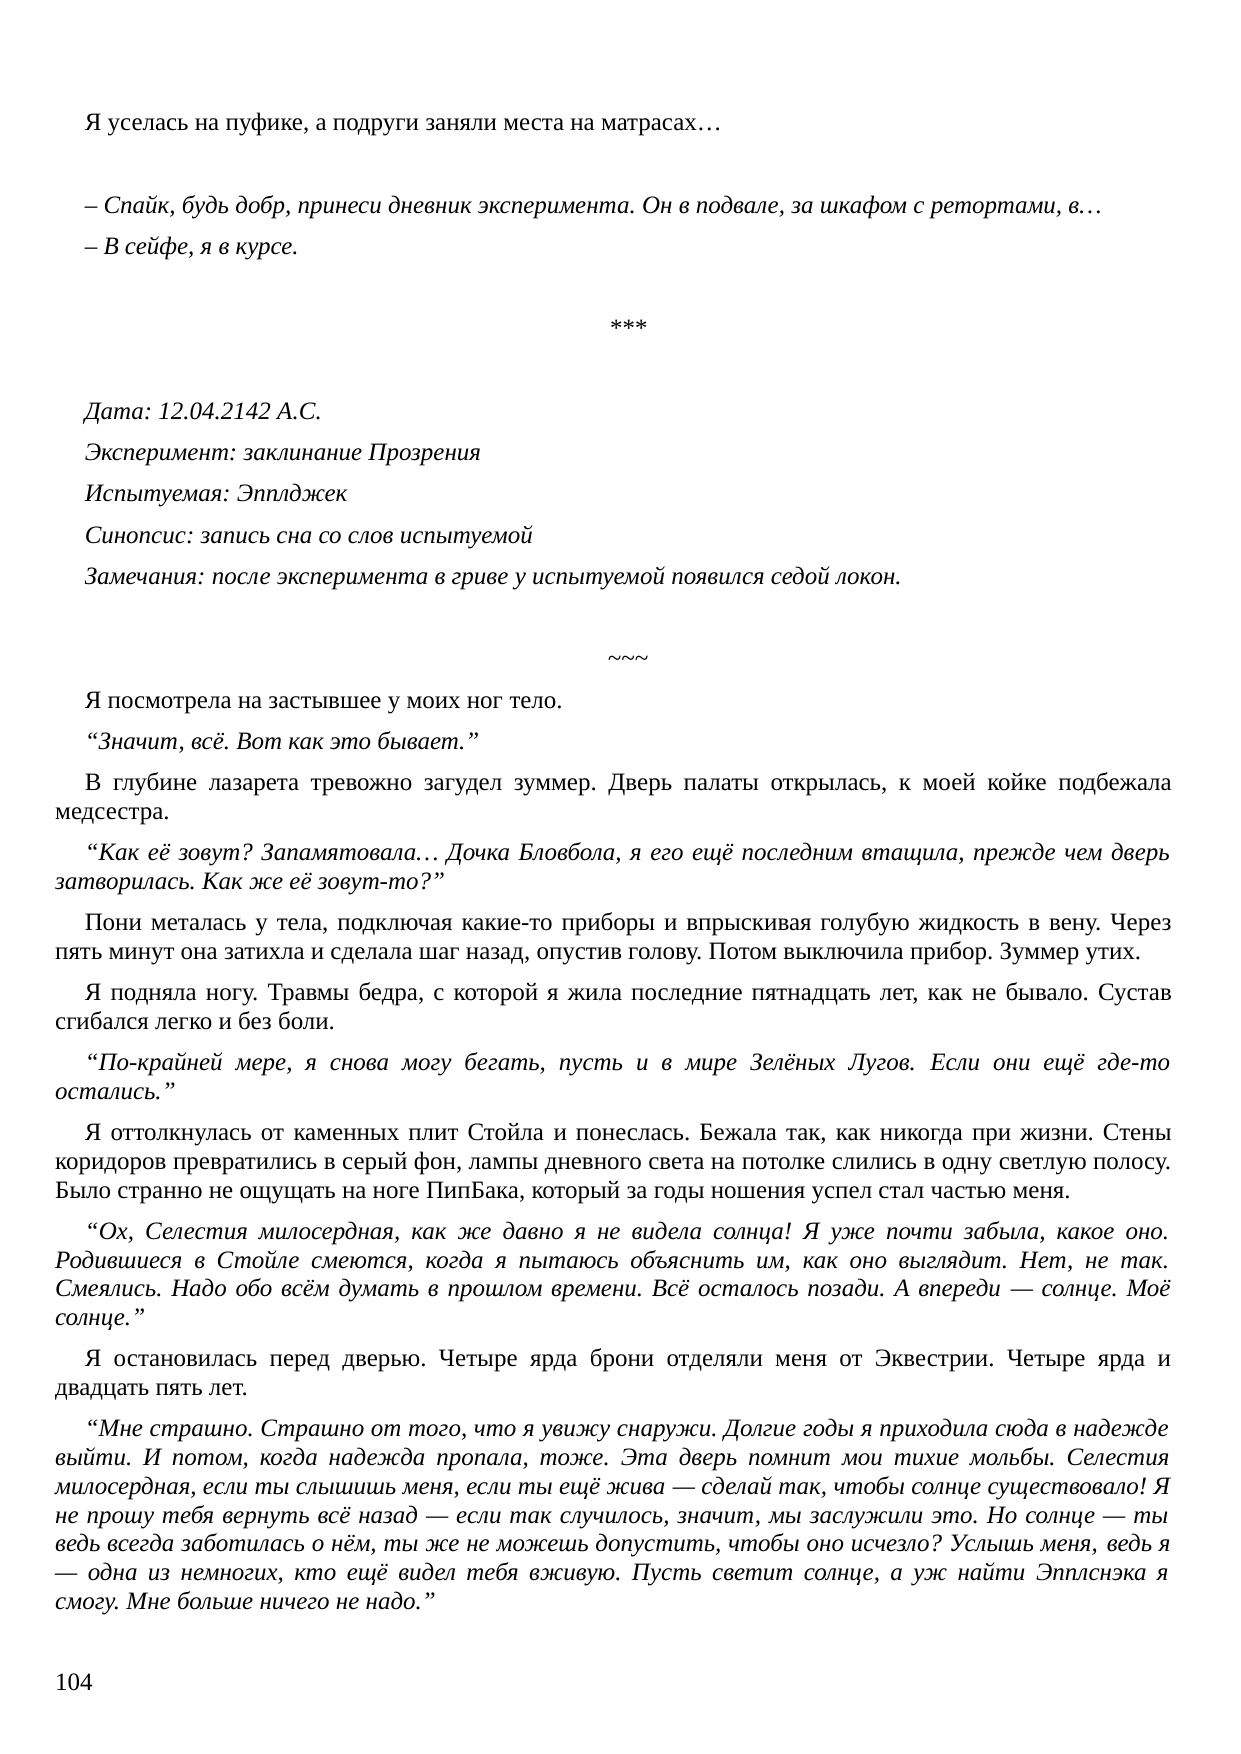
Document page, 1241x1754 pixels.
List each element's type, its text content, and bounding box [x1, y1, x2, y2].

text Синопсис: запись сна со слов испытуемой [55, 520, 1173, 548]
text Я уселась на пуфике, а подруги заняли места на матрасах… [55, 107, 1173, 136]
text Дата: 12.04.2142 А.C. [55, 396, 1173, 425]
text “Ох, Селестия милосердная, как же давно я не видела солнца! Я уже почти забыла, какое оно. Родившиеся в Стойле смеются, когда я пытаюсь объяснить им, как оно выглядит. Нет, не так. Смеялись. Надо обо всём думать в прошлом времени. Всё осталось позади. А впереди — солнце. Моё солнце.” [55, 1216, 1173, 1331]
text – В сейфе, я в курсе. [55, 231, 1173, 260]
text “Мне страшно. Страшно от того, что я увижу снаружи. Долгие годы я приходила сюда в надежде выйти. И потом, когда надежда пропала, тоже. Эта дверь помнит мои тихие мольбы. Селестия милосердная, если ты слышишь меня, если ты ещё жива — сделай так, чтобы солнце существовало! Я не прошу тебя вернуть всё назад — если так случилось, значит, мы заслужили это. Но солнце — ты ведь всегда заботилась о нём, ты же не можешь допустить, чтобы оно исчезло? Услышь меня, ведь я — одна из немногих, кто ещё видел тебя вживую. Пусть светит солнце, а уж найти Эпплснэка я смогу. Мне больше ничего не надо.” [55, 1413, 1173, 1615]
text Я подняла ногу. Травмы бедра, с которой я жила последние пятнадцать лет, как не бывало. Сустав сгибался легко и без боли. [55, 977, 1173, 1035]
text Эксперимент: заклинание Прозрения [55, 437, 1173, 466]
text ~~~ [55, 643, 1173, 672]
text Замечания: после эксперимента в гриве у испытуемой появился седой локон. [55, 561, 1173, 590]
text “Как её зовут? Запамятовала… Дочка Бловбола, я его ещё последним втащила, прежде чем дверь затворилась. Как же её зовут-то?” [55, 837, 1173, 895]
text Испытуемая: Эпплджек [55, 478, 1173, 507]
text Пони металась у тела, подключая какие-то приборы и впрыскивая голубую жидкость в вену. Через пять минут она затихла и сделала шаг назад, опустив голову. Потом выключила прибор. Зуммер утих. [55, 907, 1173, 965]
text В глубине лазарета тревожно загудел зуммер. Дверь палаты открылась, к моей койке подбежала медсестра. [55, 767, 1173, 825]
text “Значит, всё. Вот как это бывает.” [55, 726, 1173, 755]
text Я посмотрела на застывшее у моих ног тело. [55, 685, 1173, 713]
text Я остановилась перед дверью. Четыре ярда брони отделяли меня от Эквестрии. Четыре ярда и двадцать пять лет. [55, 1343, 1173, 1401]
text Я оттолкнулась от каменных плит Стойла и понеслась. Бежала так, как никогда при жизни. Стены коридоров превратились в серый фон, лампы дневного света на потолке слились в одну светлую полосу. Было странно не ощущать на ноге ПипБака, который за годы ношения успел стал частью меня. [55, 1117, 1173, 1203]
text – Спайк, будь добр, принеси дневник эксперимента. Он в подвале, за шкафом с ретортами, в… [55, 190, 1173, 218]
text “По-крайней мере, я снова могу бегать, пусть и в мире Зелёных Лугов. Если они ещё где-то остались.” [55, 1047, 1173, 1105]
text *** [55, 313, 1173, 342]
